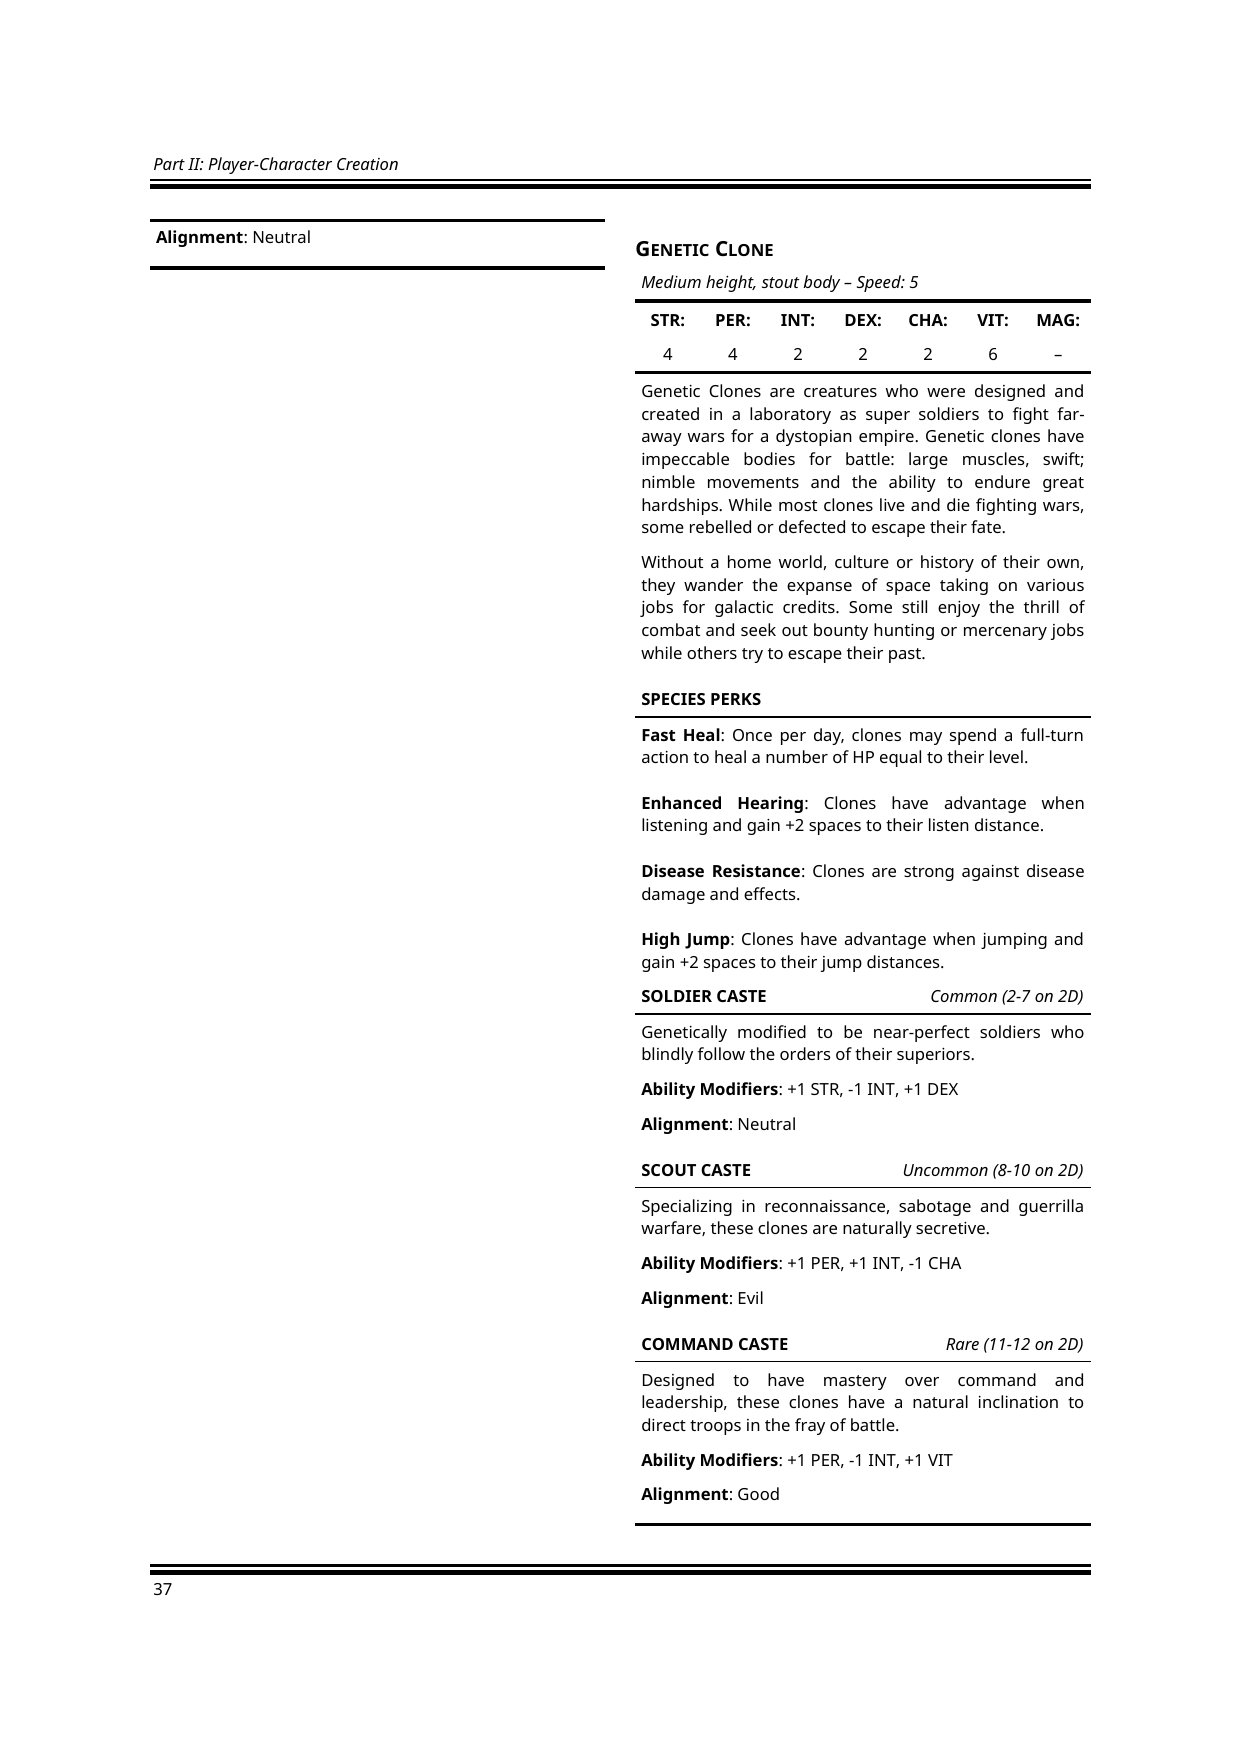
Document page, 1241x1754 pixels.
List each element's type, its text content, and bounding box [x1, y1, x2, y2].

table_cell 4 [700, 337, 765, 371]
table_header Species Perks [635, 682, 1091, 716]
table_header Medium height, stout body – Speed: 5 [635, 265, 1091, 299]
table_cell PER: [700, 303, 765, 337]
table_cell STR: [635, 303, 700, 337]
table_cell DEX: [830, 303, 895, 337]
table_cell Designed to have mastery over command and leadership, these clones have a natural inclination to direct troops in the fray of battle. Ability Modifiers: +1 PER, -1 INT, +1 VIT Alignment: Good [635, 1362, 1091, 1523]
table_cell VIT: [960, 303, 1025, 337]
table_header Rare (11-12 on 2D) [916, 1327, 1091, 1361]
table_cell 2 [895, 337, 960, 371]
table_cell Alignment: Neutral [150, 222, 605, 266]
table_cell CHA: [895, 303, 960, 337]
table_header Soldier Caste [635, 979, 907, 1013]
table_cell Fast Heal: Once per day, clones may spend a full-turn action to heal a number of HP equal to their level. Enhanced Hearing: Clones have advantage when listening and gain +2 spaces to their listen distance. Disease Resistance: Clones are strong against disease damage and effects. High Jump: Clones have advantage when jumping and gain +2 spaces to their jump distances. [635, 718, 1091, 979]
text Genetic Clone [635, 234, 1091, 262]
table_cell Genetically modified to be near-perfect soldiers who blindly follow the orders of their superiors. Ability Modifiers: +1 STR, -1 INT, +1 DEX Alignment: Neutral [635, 1015, 1091, 1153]
table_header Uncommon (8-10 on 2D) [879, 1153, 1091, 1187]
table_cell INT: [765, 303, 830, 337]
table_cell MAG: [1025, 303, 1091, 337]
table_cell 2 [765, 337, 830, 371]
table_header Scout Caste [635, 1153, 879, 1187]
table_cell Specializing in reconnaissance, sabotage and guerrilla warfare, these clones are naturally secretive. Ability Modifiers: +1 PER, +1 INT, -1 CHA Alignment: Evil [635, 1188, 1091, 1327]
table_cell 2 [830, 337, 895, 371]
table_cell 4 [635, 337, 700, 371]
table_header Common (2-7 on 2D) [907, 979, 1091, 1013]
table_header Command Caste [635, 1327, 916, 1361]
table_cell – [1025, 337, 1091, 371]
table_cell 6 [960, 337, 1025, 371]
table_cell Genetic Clones are creatures who were designed and created in a laboratory as super soldiers to fight far-away wars for a dystopian empire. Genetic clones have impeccable bodies for battle: large muscles, swift; nimble movements and the ability to endure great hardships. While most clones live and die fighting wars, some rebelled or defected to escape their fate. Without a home world, culture or history of their own, they wander the expanse of space taking on various jobs for galactic credits. Some still enjoy the thrill of combat and seek out bounty hunting or mercenary jobs while others try to escape their past. [635, 374, 1091, 682]
